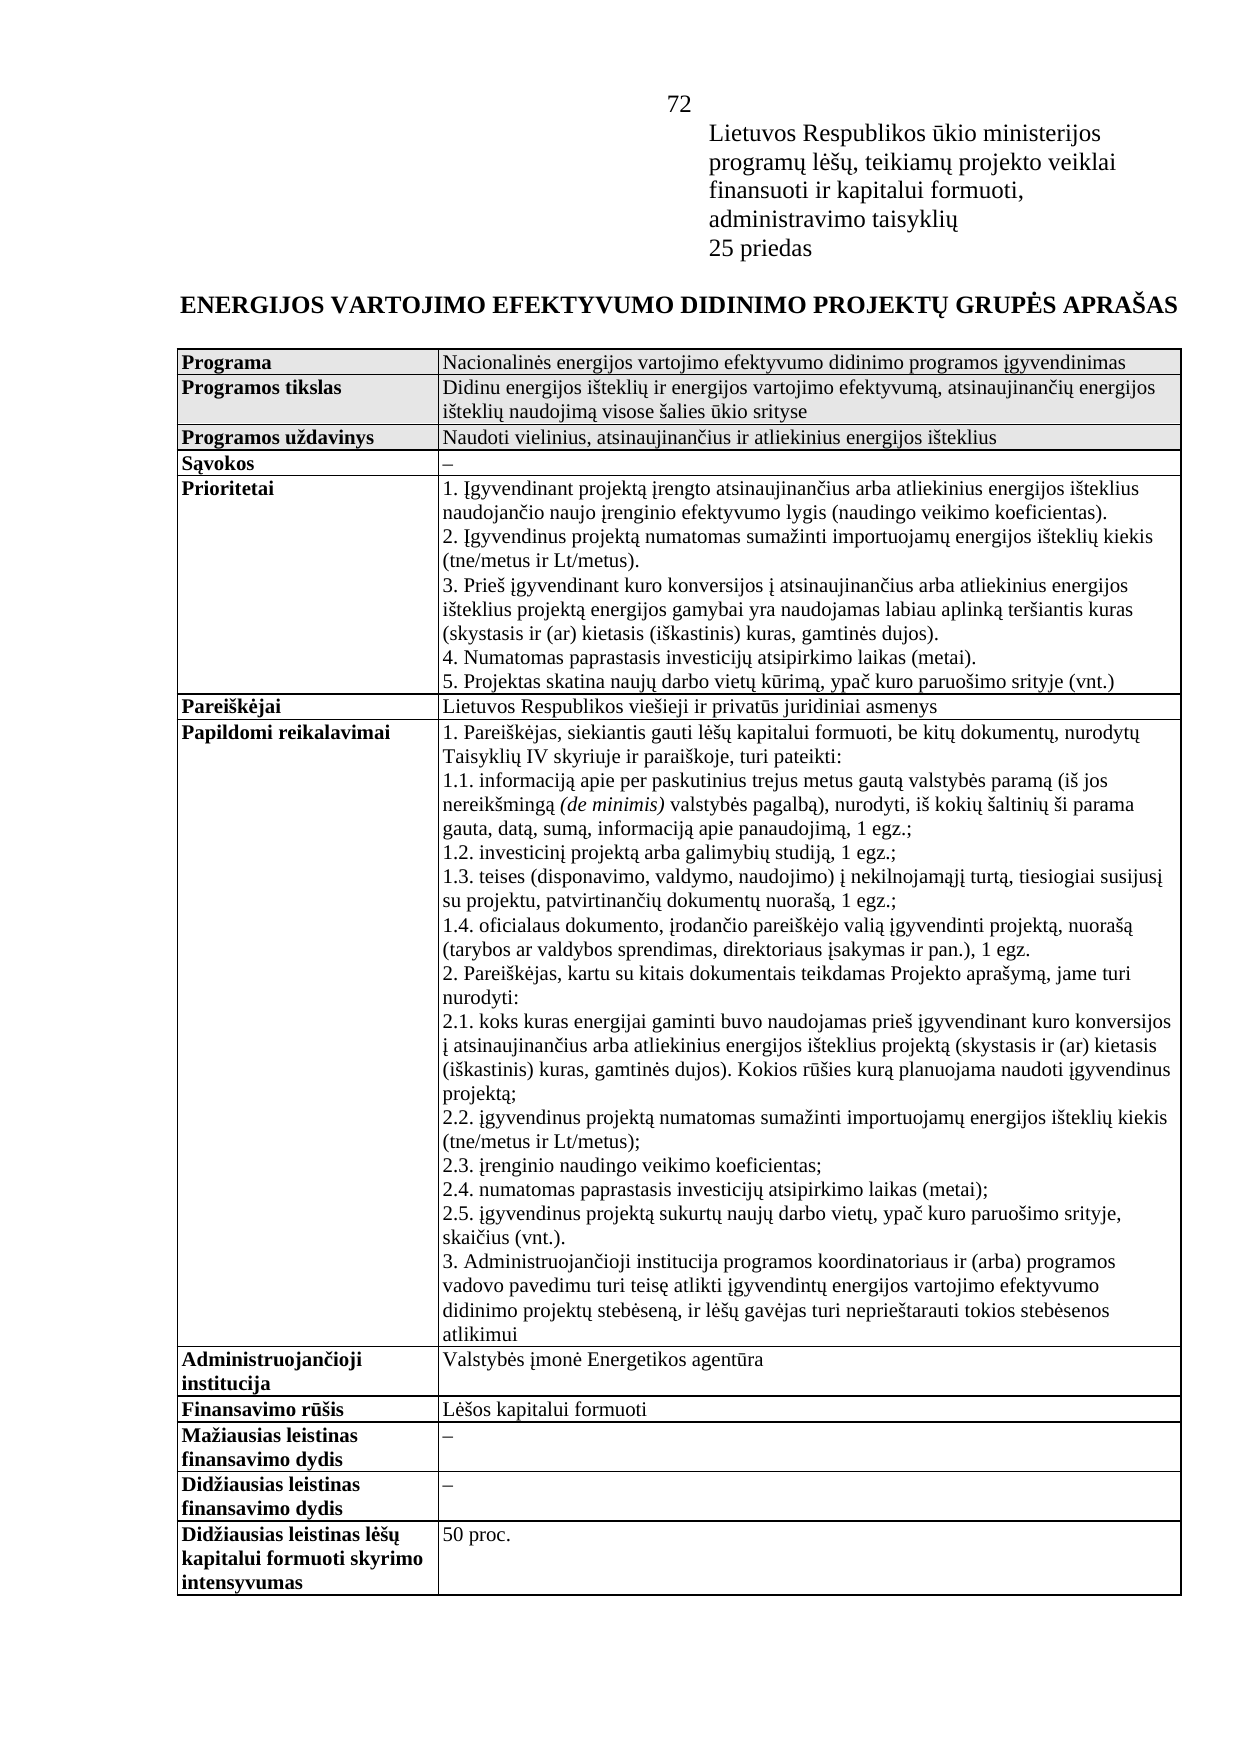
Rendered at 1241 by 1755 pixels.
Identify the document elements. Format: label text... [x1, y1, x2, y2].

table_cell Didžiausias leistinas lėšų kapitalui formuoti skyrimo intensyvumas [178, 1522, 438, 1594]
table_cell Prioritetai [178, 476, 438, 693]
table_cell – [439, 451, 1180, 475]
table_cell Programos uždavinys [178, 425, 438, 449]
table_cell 1. Įgyvendinant projektą įrengto atsinaujinančius arba atliekinius energijos išteklius naudojančio naujo įrenginio efektyvumo lygis (naudingo veikimo koeficientas). 2. Įgyvendinus projektą numatomas sumažinti importuojamų energijos išteklių kiekis (tne/metus ir Lt/metus). 3. Prieš įgyvendinant kuro konversijos į atsinaujinančius arba atliekinius energijos išteklius projektą energijos gamybai yra naudojamas labiau aplinką teršiantis kuras (skystasis ir (ar) kietasis (iškastinis) kuras, gamtinės dujos). 4. Numatomas paprastasis investicijų atsipirkimo laikas (metai). 5. Projektas skatina naujų darbo vietų kūrimą, ypač kuro paruošimo srityje (vnt.) [439, 476, 1180, 693]
text finansuoti ir kapitalui formuoti, [177, 176, 1181, 204]
table_cell 1. Pareiškėjas, siekiantis gauti lėšų kapitalui formuoti, be kitų dokumentų, nurodytų Taisyklių IV skyriuje ir paraiškoje, turi pateikti: 1.1. informaciją apie per paskutinius trejus metus gautą valstybės paramą (iš jos nereikšmingą (de minimis) valstybės pagalbą), nurodyti, iš kokių šaltinių ši parama gauta, datą, sumą, informaciją apie panaudojimą, 1 egz.; 1.2. investicinį projektą arba galimybių studiją, 1 egz.; 1.3. teises (disponavimo, valdymo, naudojimo) į nekilnojamąjį turtą, tiesiogiai susijusį su projektu, patvirtinančių dokumentų nuorašą, 1 egz.; 1.4. oficialaus dokumento, įrodančio pareiškėjo valią įgyvendinti projektą, nuorašą (tarybos ar valdybos sprendimas, direktoriaus įsakymas ir pan.), 1 egz. 2. Pareiškėjas, kartu su kitais dokumentais teikdamas Projekto aprašymą, jame turi nurodyti: 2.1. koks kuras energijai gaminti buvo naudojamas prieš įgyvendinant kuro konversijos į atsinaujinančius arba atliekinius energijos išteklius projektą (skystasis ir (ar) kietasis (iškastinis) kuras, gamtinės dujos). Kokios rūšies kurą planuojama naudoti įgyvendinus projektą; 2.2. įgyvendinus projektą numatomas sumažinti importuojamų energijos išteklių kiekis (tne/metus ir Lt/metus); 2.3. įrenginio naudingo veikimo koeficientas; 2.4. numatomas paprastasis investicijų atsipirkimo laikas (metai); 2.5. įgyvendinus projektą sukurtų naujų darbo vietų, ypač kuro paruošimo srityje, skaičius (vnt.). 3. Administruojančioji institucija programos koordinatoriaus ir (arba) programos vadovo pavedimu turi teisę atlikti įgyvendintų energijos vartojimo efektyvumo didinimo projektų stebėseną, ir lėšų gavėjas turi neprieštarauti tokios stebėsenos atlikimui [439, 720, 1180, 1346]
table_cell Mažiausias leistinas finansavimo dydis [178, 1423, 438, 1471]
text administravimo taisyklių [177, 204, 1181, 233]
table_cell Naudoti vielinius, atsinaujinančius ir atliekinius energijos išteklius [439, 425, 1180, 449]
table_cell Pareiškėjai [178, 695, 438, 718]
table_cell Didžiausias leistinas finansavimo dydis [178, 1472, 438, 1520]
text ENERGIJOS VARTOJIMO EFEKTYVUMO DIDINIMO PROJEKTŲ GRUPĖS APRAŠAS [177, 291, 1181, 319]
text 25 priedas [177, 233, 1181, 262]
table_cell – [439, 1472, 1180, 1520]
table_cell Programos tikslas [178, 375, 438, 423]
table_cell Administruojančioji institucija [178, 1347, 438, 1395]
table_cell Papildomi reikalavimai [178, 720, 438, 1346]
table_cell 50 proc. [439, 1522, 1180, 1594]
text programų lėšų, teikiamų projekto veiklai [177, 147, 1181, 176]
table_cell – [439, 1423, 1180, 1471]
table_cell Lietuvos Respublikos viešieji ir privatūs juridiniai asmenys [439, 695, 1180, 718]
table_cell Lėšos kapitalui formuoti [439, 1397, 1180, 1421]
table_cell Finansavimo rūšis [178, 1397, 438, 1421]
text Lietuvos Respublikos ūkio ministerijos [709, 118, 1181, 147]
table_cell Sąvokos [178, 451, 438, 475]
table_header Programa [178, 350, 438, 374]
table_cell Didinu energijos išteklių ir energijos vartojimo efektyvumą, atsinaujinančių energijos išteklių naudojimą visose šalies ūkio srityse [439, 375, 1180, 423]
table_header Nacionalinės energijos vartojimo efektyvumo didinimo programos įgyvendinimas [439, 350, 1180, 374]
table_cell Valstybės įmonė Energetikos agentūra [439, 1347, 1180, 1395]
